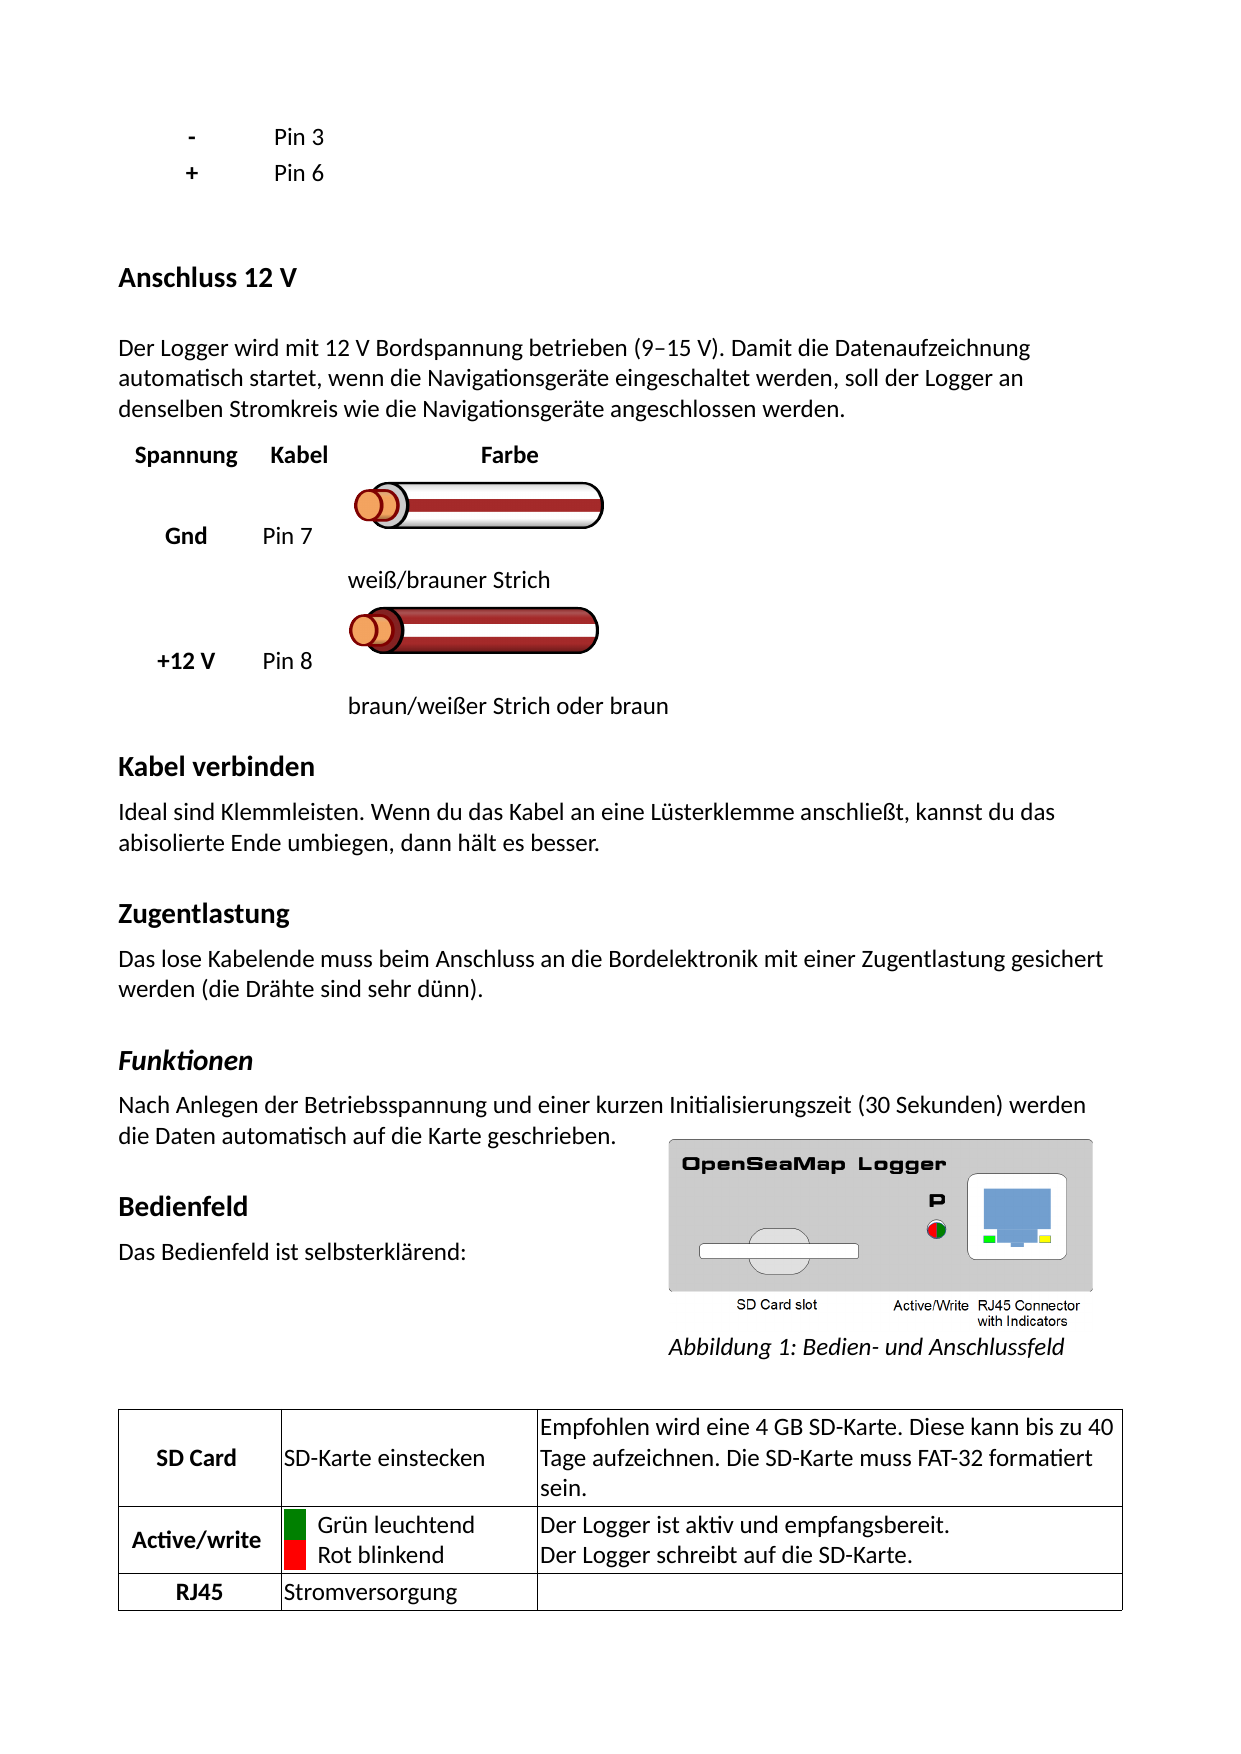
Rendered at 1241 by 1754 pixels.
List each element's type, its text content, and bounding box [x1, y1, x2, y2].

text Nach Anlegen der Betriebsspannung und einer kurzen Initialisierungszeit (30 Sekunden) werden die Daten automatisch auf die Karte geschrieben. [118, 1090, 1122, 1151]
text Abbildung 1: Bedien- und Anschlussfeld [669, 1332, 1093, 1362]
table_cell weiß/brauner Strich [345, 473, 681, 598]
table_cell Pin 3 [271, 118, 391, 154]
table_header Kabel [260, 436, 345, 472]
table_cell Active/write [119, 1507, 281, 1573]
table_cell Stromversorgung [282, 1574, 537, 1610]
text Das Bedienfeld ist selbsterklärend: [118, 1236, 668, 1267]
table_cell [538, 1574, 1122, 1610]
table_cell Pin 6 [271, 155, 391, 191]
table_cell RJ45 [119, 1574, 281, 1610]
picture [347, 600, 643, 690]
table_header Farbe [345, 436, 681, 472]
table_cell +12 V [118, 598, 259, 723]
table_header SD Card [119, 1410, 281, 1506]
subtitle Funktionen [118, 1042, 1122, 1077]
table_cell braun/weißer Strich oder braun [345, 598, 681, 723]
text Der Logger wird mit 12 V Bordspannung betrieben (9–15 V). Damit die Datenaufzeichnung automatisch startet, wenn die Navigationsgeräte eingeschaltet werden, soll der Logger an denselben Stromkreis wie die Navigationsgeräte angeschlossen werden. [118, 332, 1122, 423]
picture [668, 1139, 1093, 1332]
table_cell Pin 8 [260, 598, 345, 723]
table_cell - [118, 118, 271, 154]
subtitle Kabel verbinden [118, 748, 1122, 784]
text [1093, 1236, 1122, 1267]
table_header Empfohlen wird eine 4 GB SD-Karte. Diese kann bis zu 40 Tage aufzeichnen. Die SD-Karte muss FAT-32 formatiert sein. [538, 1410, 1122, 1506]
table_cell Der Logger ist aktiv und empfangsbereit. Der Logger schreibt auf die SD-Karte. [538, 1507, 1122, 1573]
subtitle Anschluss 12 V [118, 259, 1122, 294]
text Das lose Kabelende muss beim Anschluss an die Bordelektronik mit einer Zugentlastung gesichert werden (die Drähte sind sehr dünn). [118, 943, 1122, 1004]
table_header SD-Karte einstecken [282, 1410, 537, 1506]
picture [352, 475, 648, 565]
subtitle Bedienfeld [118, 1188, 668, 1224]
table_cell Gnd [118, 473, 259, 598]
text Ideal sind Klemmleisten. Wenn du das Kabel an eine Lüsterklemme anschließt, kannst du das abisolierte Ende umbiegen, dann hält es besser. [118, 796, 1122, 857]
subtitle [1093, 1188, 1122, 1224]
table_cell Grün leuchtend Rot blinkend [282, 1507, 537, 1573]
subtitle Zugentlastung [118, 895, 1122, 931]
table_header Spannung [118, 436, 259, 472]
table_cell + [118, 155, 271, 191]
table_cell Pin 7 [260, 473, 345, 598]
